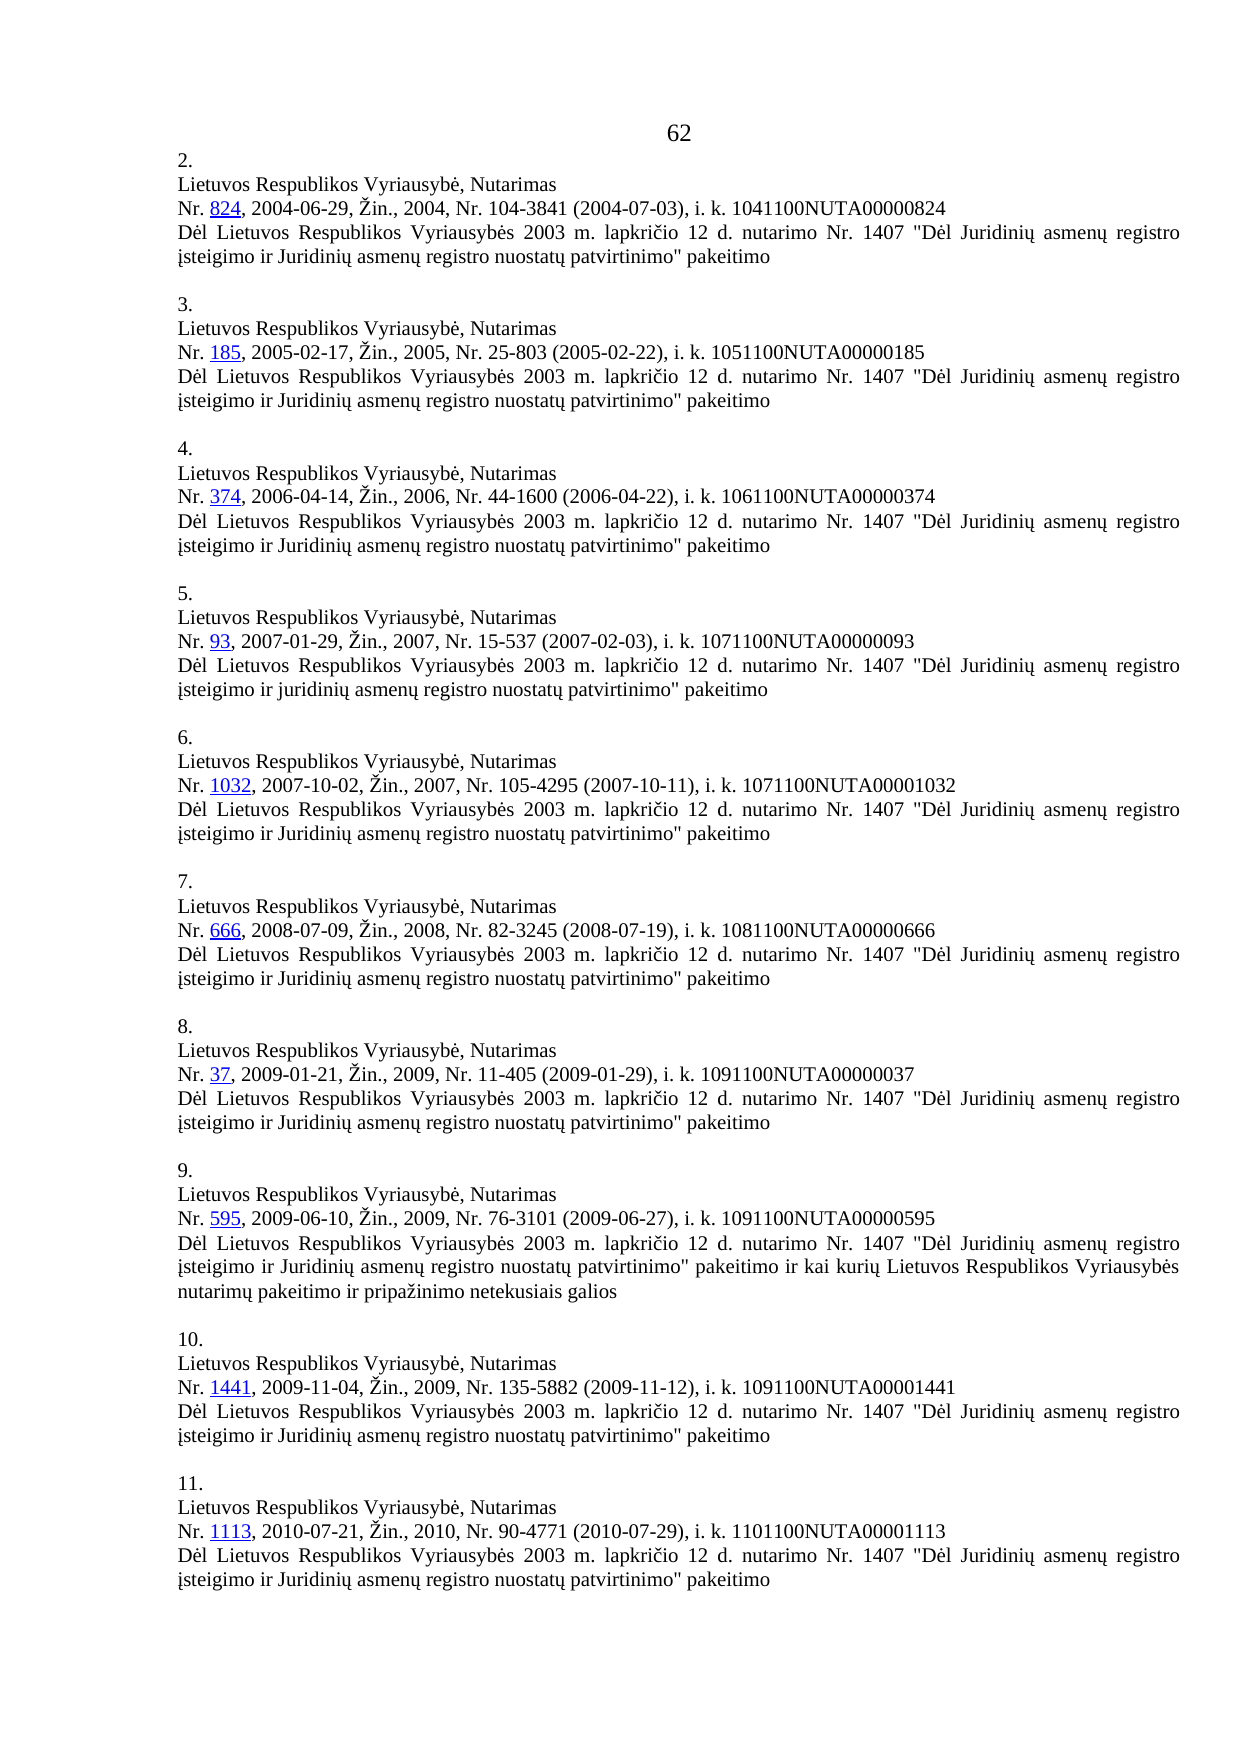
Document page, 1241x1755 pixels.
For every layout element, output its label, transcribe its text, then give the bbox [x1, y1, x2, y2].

text Lietuvos Respublikos Vyriausybė, Nutarimas [177, 1495, 1181, 1519]
text Nr. 374, 2006-04-14, Žin., 2006, Nr. 44-1600 (2006-04-22), i. k. 1061100NUTA00000374 [177, 484, 1181, 508]
text 3. [177, 292, 1181, 316]
text Lietuvos Respublikos Vyriausybė, Nutarimas [177, 316, 1181, 340]
text Dėl Lietuvos Respublikos Vyriausybės 2003 m. lapkričio 12 d. nutarimo Nr. 1407 "Dėl Juridinių asmenų registro įsteigimo ir juridinių asmenų registro nuostatų patvirtinimo" pakeitimo [177, 653, 1181, 701]
text Dėl Lietuvos Respublikos Vyriausybės 2003 m. lapkričio 12 d. nutarimo Nr. 1407 "Dėl Juridinių asmenų registro įsteigimo ir Juridinių asmenų registro nuostatų patvirtinimo" pakeitimo [177, 220, 1181, 268]
text 10. [177, 1327, 1181, 1351]
text Dėl Lietuvos Respublikos Vyriausybės 2003 m. lapkričio 12 d. nutarimo Nr. 1407 "Dėl Juridinių asmenų registro įsteigimo ir Juridinių asmenų registro nuostatų patvirtinimo" pakeitimo [177, 1543, 1181, 1591]
text 9. [177, 1158, 1181, 1182]
text 2. [177, 148, 1181, 172]
text Nr. 595, 2009-06-10, Žin., 2009, Nr. 76-3101 (2009-06-27), i. k. 1091100NUTA00000595 [177, 1206, 1181, 1230]
text Nr. 185, 2005-02-17, Žin., 2005, Nr. 25-803 (2005-02-22), i. k. 1051100NUTA00000185 [177, 340, 1181, 364]
text Nr. 1441, 2009-11-04, Žin., 2009, Nr. 135-5882 (2009-11-12), i. k. 1091100NUTA00001441 [177, 1375, 1181, 1399]
text Nr. 37, 2009-01-21, Žin., 2009, Nr. 11-405 (2009-01-29), i. k. 1091100NUTA00000037 [177, 1062, 1181, 1086]
text Dėl Lietuvos Respublikos Vyriausybės 2003 m. lapkričio 12 d. nutarimo Nr. 1407 "Dėl Juridinių asmenų registro įsteigimo ir Juridinių asmenų registro nuostatų patvirtinimo" pakeitimo [177, 797, 1181, 845]
text Lietuvos Respublikos Vyriausybė, Nutarimas [177, 605, 1181, 629]
text Nr. 93, 2007-01-29, Žin., 2007, Nr. 15-537 (2007-02-03), i. k. 1071100NUTA00000093 [177, 629, 1181, 653]
text 7. [177, 869, 1181, 893]
text Dėl Lietuvos Respublikos Vyriausybės 2003 m. lapkričio 12 d. nutarimo Nr. 1407 "Dėl Juridinių asmenų registro įsteigimo ir Juridinių asmenų registro nuostatų patvirtinimo" pakeitimo [177, 1399, 1181, 1447]
text 5. [177, 581, 1181, 605]
text 8. [177, 1014, 1181, 1038]
text Dėl Lietuvos Respublikos Vyriausybės 2003 m. lapkričio 12 d. nutarimo Nr. 1407 "Dėl Juridinių asmenų registro įsteigimo ir Juridinių asmenų registro nuostatų patvirtinimo" pakeitimo [177, 364, 1181, 412]
text Nr. 824, 2004-06-29, Žin., 2004, Nr. 104-3841 (2004-07-03), i. k. 1041100NUTA00000824 [177, 196, 1181, 220]
text Lietuvos Respublikos Vyriausybė, Nutarimas [177, 1182, 1181, 1206]
text Dėl Lietuvos Respublikos Vyriausybės 2003 m. lapkričio 12 d. nutarimo Nr. 1407 "Dėl Juridinių asmenų registro įsteigimo ir Juridinių asmenų registro nuostatų patvirtinimo" pakeitimo [177, 1086, 1181, 1134]
text Nr. 1032, 2007-10-02, Žin., 2007, Nr. 105-4295 (2007-10-11), i. k. 1071100NUTA00001032 [177, 773, 1181, 797]
text Lietuvos Respublikos Vyriausybė, Nutarimas [177, 1038, 1181, 1062]
text Lietuvos Respublikos Vyriausybė, Nutarimas [177, 1351, 1181, 1375]
text 11. [177, 1471, 1181, 1495]
text Nr. 666, 2008-07-09, Žin., 2008, Nr. 82-3245 (2008-07-19), i. k. 1081100NUTA00000666 [177, 918, 1181, 942]
text 6. [177, 725, 1181, 749]
text Lietuvos Respublikos Vyriausybė, Nutarimas [177, 749, 1181, 773]
text Lietuvos Respublikos Vyriausybė, Nutarimas [177, 893, 1181, 918]
text Lietuvos Respublikos Vyriausybė, Nutarimas [177, 460, 1181, 484]
text Dėl Lietuvos Respublikos Vyriausybės 2003 m. lapkričio 12 d. nutarimo Nr. 1407 "Dėl Juridinių asmenų registro įsteigimo ir Juridinių asmenų registro nuostatų patvirtinimo" pakeitimo [177, 508, 1181, 557]
text Lietuvos Respublikos Vyriausybė, Nutarimas [177, 172, 1181, 196]
text Nr. 1113, 2010-07-21, Žin., 2010, Nr. 90-4771 (2010-07-29), i. k. 1101100NUTA00001113 [177, 1519, 1181, 1543]
text 4. [177, 436, 1181, 460]
text Dėl Lietuvos Respublikos Vyriausybės 2003 m. lapkričio 12 d. nutarimo Nr. 1407 "Dėl Juridinių asmenų registro įsteigimo ir Juridinių asmenų registro nuostatų patvirtinimo" pakeitimo ir kai kurių Lietuvos Respublikos Vyriausybės nutarimų pakeitimo ir pripažinimo netekusiais galios [177, 1230, 1181, 1303]
text Dėl Lietuvos Respublikos Vyriausybės 2003 m. lapkričio 12 d. nutarimo Nr. 1407 "Dėl Juridinių asmenų registro įsteigimo ir Juridinių asmenų registro nuostatų patvirtinimo" pakeitimo [177, 942, 1181, 990]
